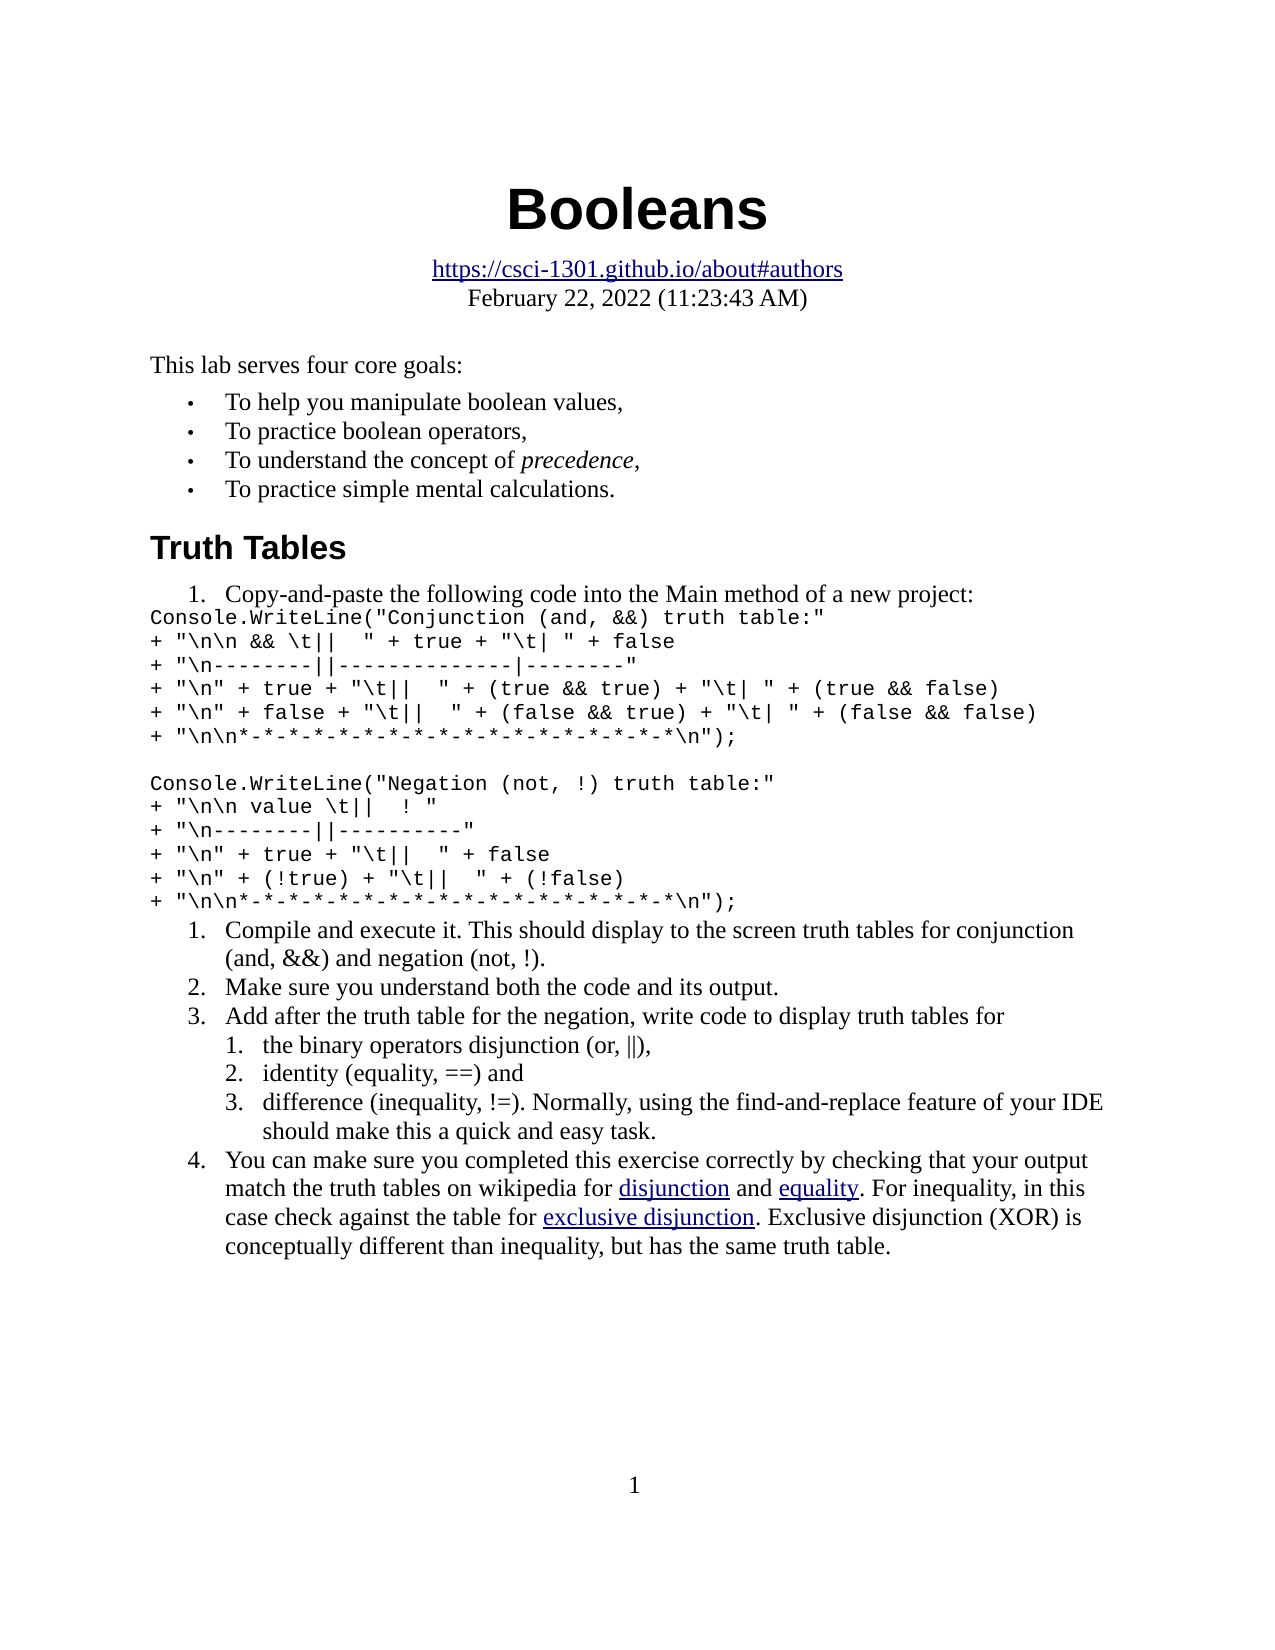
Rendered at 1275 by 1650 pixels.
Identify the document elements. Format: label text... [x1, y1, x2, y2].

text Console.WriteLine("Negation (not, !) truth table:" [150, 773, 1125, 797]
list the binary operators disjunction (or, ||), [225, 1030, 1125, 1058]
text + "\n--------||--------------|--------" [150, 655, 1125, 678]
text + "\n" + (!true) + "\t|| " + (!false) [150, 867, 1125, 891]
list Compile and execute it. This should display to the screen truth tables for conjunction (and, &&) and negation (not, !). [187, 915, 1125, 972]
text + "\n" + true + "\t|| " + false [150, 844, 1125, 867]
text This lab serves four core goals: [150, 350, 1125, 378]
text + "\n\n*-*-*-*-*-*-*-*-*-*-*-*-*-*-*-*-*-*\n"); [150, 726, 1125, 749]
text Console.WriteLine("Conjunction (and, &&) truth table:" [150, 607, 1125, 631]
text https://csci-1301.github.io/about#authors [150, 254, 1125, 283]
list To practice simple mental calculations. [187, 474, 1125, 502]
list Add after the truth table for the negation, write code to display truth tables for [187, 1001, 1125, 1030]
text + "\n\n value \t|| ! " [150, 797, 1125, 820]
list To understand the concept of precedence, [187, 445, 1125, 474]
list Make sure you understand both the code and its output. [187, 972, 1125, 1001]
text + "\n" + false + "\t|| " + (false && true) + "\t| " + (false && false) [150, 702, 1125, 726]
list Copy-and-paste the following code into the Main method of a new project: [187, 579, 1125, 607]
title Booleans [150, 175, 1125, 242]
text + "\n\n && \t|| " + true + "\t| " + false [150, 631, 1125, 655]
text + "\n--------||----------" [150, 820, 1125, 844]
list To help you manipulate boolean values, [187, 387, 1125, 416]
text + "\n\n*-*-*-*-*-*-*-*-*-*-*-*-*-*-*-*-*-*\n"); [150, 891, 1125, 915]
text + "\n" + true + "\t|| " + (true && true) + "\t| " + (true && false) [150, 678, 1125, 702]
list To practice boolean operators, [187, 416, 1125, 445]
list difference (inequality, !=). Normally, using the find-and-replace feature of your IDE should make this a quick and easy task. [225, 1087, 1125, 1145]
subtitle Truth Tables [150, 527, 1125, 566]
text February 22, 2022 (11:23:43 AM) [150, 283, 1125, 312]
list You can make sure you completed this exercise correctly by checking that your output match the truth tables on wikipedia for disjunction and equality. For inequality, in this case check against the table for exclusive disjunction. Exclusive disjunction (XOR) is conceptually different than inequality, but has the same truth table. [187, 1145, 1125, 1260]
list identity (equality, ==) and [225, 1058, 1125, 1087]
